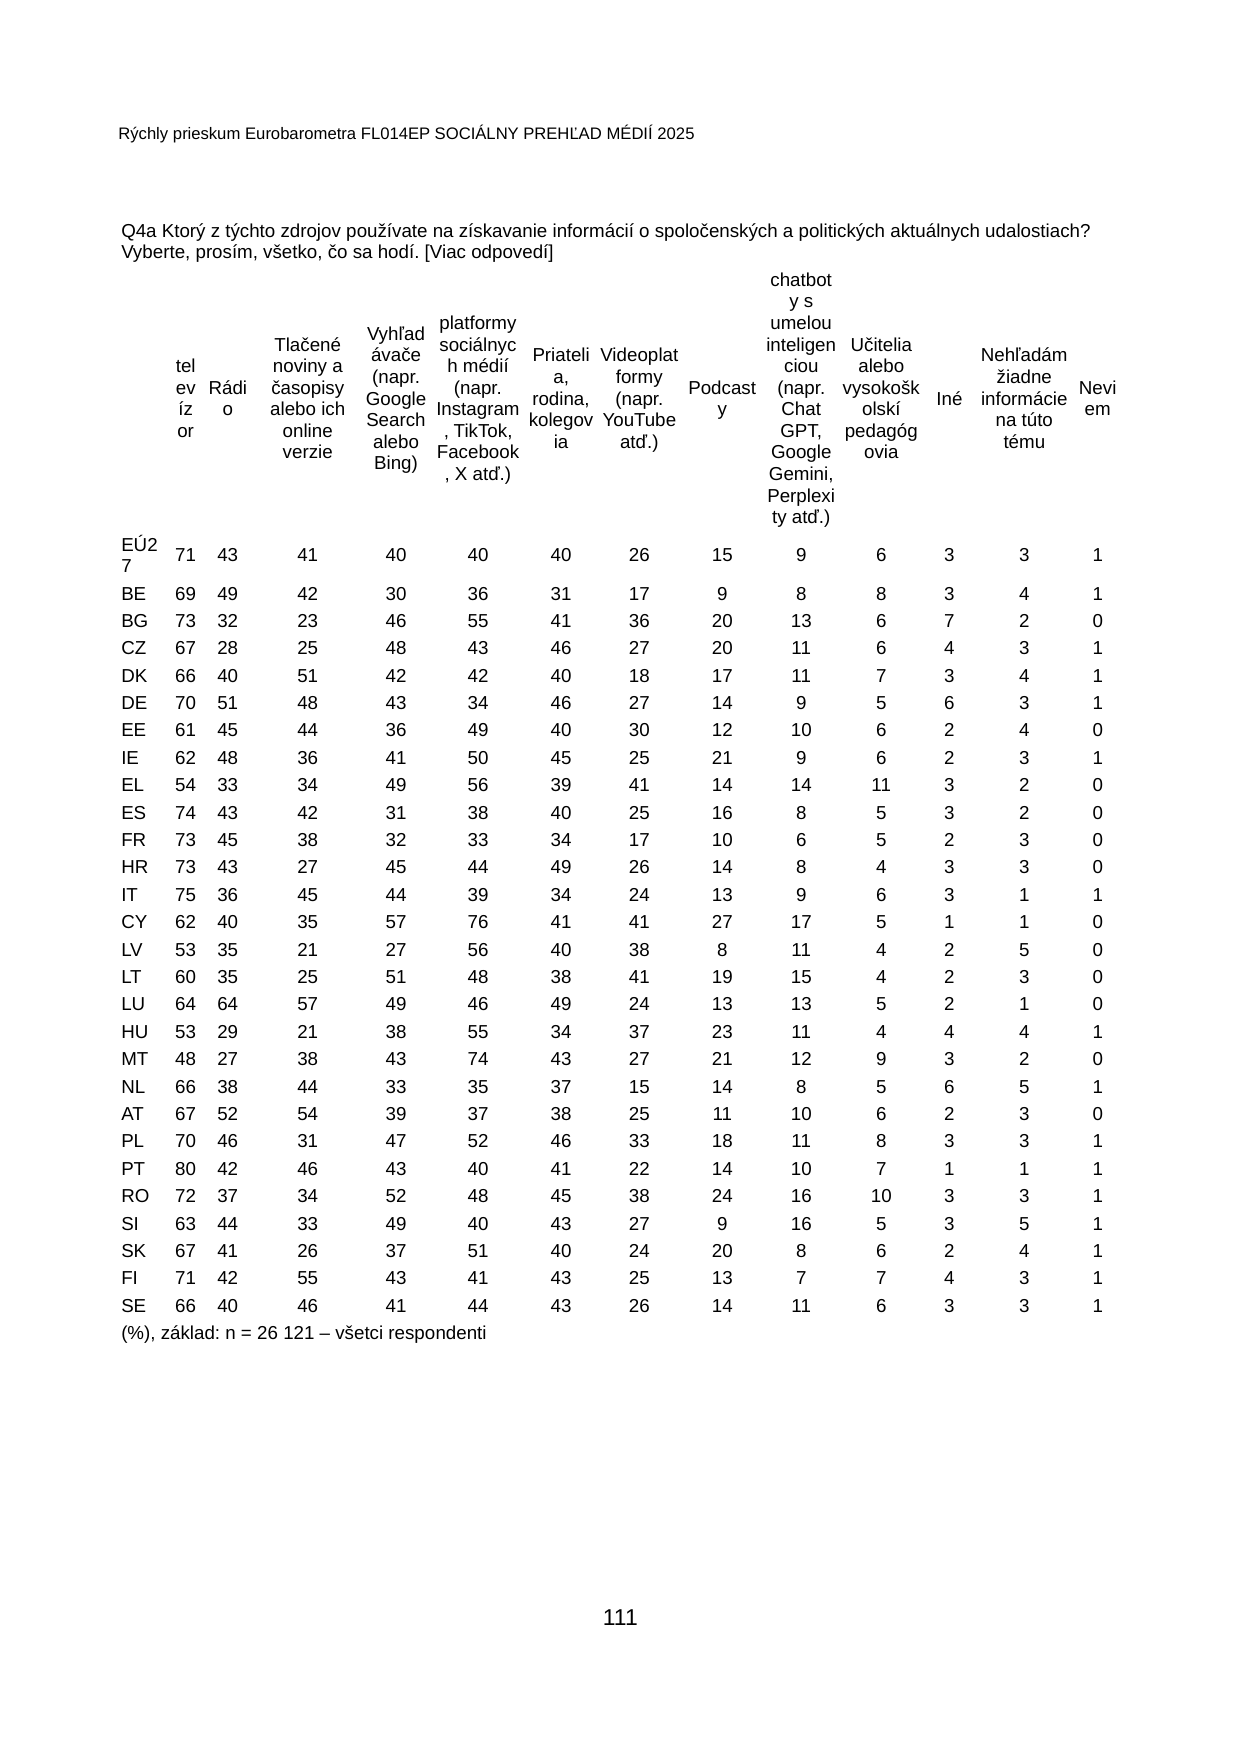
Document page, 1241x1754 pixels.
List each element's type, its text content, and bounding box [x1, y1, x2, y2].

table_cell 61 [170, 716, 200, 744]
table_cell 26 [597, 853, 681, 881]
table_cell SK [118, 1237, 170, 1264]
table_cell 1 [1073, 881, 1122, 908]
table_cell SI [118, 1210, 170, 1237]
table_cell BG [118, 607, 170, 634]
table_cell 1 [1073, 689, 1122, 716]
table_cell 66 [170, 1292, 200, 1319]
table_cell 46 [524, 689, 597, 716]
table_cell 6 [763, 826, 839, 853]
table_cell 6 [839, 1292, 923, 1319]
table_cell 38 [431, 799, 524, 826]
table_cell 2 [923, 936, 975, 963]
table_cell 4 [839, 1018, 923, 1045]
table_cell ES [118, 799, 170, 826]
table_cell 8 [681, 936, 763, 963]
table_cell 43 [200, 799, 255, 826]
table_cell 3 [975, 1264, 1073, 1292]
table_cell 3 [975, 530, 1073, 579]
table_cell 64 [170, 990, 200, 1018]
table_cell 6 [839, 744, 923, 771]
table_cell 24 [681, 1182, 763, 1209]
table_cell 44 [431, 853, 524, 881]
table_cell 8 [763, 853, 839, 881]
table_cell 31 [360, 799, 431, 826]
table_cell 27 [255, 853, 360, 881]
table_cell 9 [763, 744, 839, 771]
table_cell 11 [763, 936, 839, 963]
table_cell 54 [255, 1100, 360, 1127]
table_cell 53 [170, 1018, 200, 1045]
table_cell 7 [839, 1264, 923, 1292]
table_cell [118, 266, 170, 530]
table_cell 36 [200, 881, 255, 908]
table_cell 3 [975, 853, 1073, 881]
table_cell HU [118, 1018, 170, 1045]
table_cell 11 [763, 662, 839, 689]
table_cell 25 [255, 634, 360, 662]
table_cell 38 [597, 936, 681, 963]
table_cell 26 [255, 1237, 360, 1264]
table_cell 43 [360, 1045, 431, 1072]
table_cell 12 [763, 1045, 839, 1072]
table_cell 9 [763, 530, 839, 579]
table_cell 80 [170, 1155, 200, 1182]
table_cell 73 [170, 826, 200, 853]
table_cell DE [118, 689, 170, 716]
table_cell CY [118, 908, 170, 936]
table_cell 16 [681, 799, 763, 826]
table_cell 12 [681, 716, 763, 744]
table_cell 6 [839, 1100, 923, 1127]
table_cell 31 [255, 1127, 360, 1155]
table_cell 6 [839, 530, 923, 579]
table_cell 3 [975, 826, 1073, 853]
table_cell 1 [1073, 634, 1122, 662]
table_cell 35 [255, 908, 360, 936]
table_cell 3 [975, 1100, 1073, 1127]
table_cell 35 [431, 1073, 524, 1100]
table_cell 5 [839, 799, 923, 826]
table_cell 43 [524, 1292, 597, 1319]
table_cell 6 [839, 634, 923, 662]
table_cell 21 [255, 936, 360, 963]
table_cell 3 [923, 1127, 975, 1155]
table_cell 27 [597, 689, 681, 716]
table_cell 34 [524, 826, 597, 853]
table_cell 49 [524, 990, 597, 1018]
table_cell 71 [170, 1264, 200, 1292]
table_cell 36 [255, 744, 360, 771]
table_cell MT [118, 1045, 170, 1072]
table_cell 46 [524, 1127, 597, 1155]
table_cell 44 [255, 1073, 360, 1100]
table_cell 44 [431, 1292, 524, 1319]
table_cell 42 [200, 1264, 255, 1292]
table_cell 41 [360, 1292, 431, 1319]
table_cell 41 [200, 1237, 255, 1264]
table_cell 26 [597, 1292, 681, 1319]
table_cell 25 [597, 1100, 681, 1127]
table_cell 3 [923, 530, 975, 579]
table_cell 3 [975, 1292, 1073, 1319]
table_cell 19 [681, 963, 763, 990]
table_cell 4 [923, 1018, 975, 1045]
table_cell 5 [975, 1210, 1073, 1237]
table_cell BE [118, 579, 170, 607]
table_cell 4 [923, 1264, 975, 1292]
table_cell 37 [524, 1073, 597, 1100]
table_cell 38 [255, 1045, 360, 1072]
table_cell 43 [431, 634, 524, 662]
table_cell 18 [597, 662, 681, 689]
table_cell 52 [360, 1182, 431, 1209]
table_cell 14 [681, 1155, 763, 1182]
table_cell 30 [597, 716, 681, 744]
table_cell 35 [200, 936, 255, 963]
table_cell 37 [431, 1100, 524, 1127]
table_cell 45 [524, 1182, 597, 1209]
table_cell 44 [200, 1210, 255, 1237]
table_cell 73 [170, 853, 200, 881]
table_cell 13 [763, 607, 839, 634]
table_cell 10 [839, 1182, 923, 1209]
table_cell 40 [524, 716, 597, 744]
table_cell 31 [524, 579, 597, 607]
table_cell 48 [431, 1182, 524, 1209]
table_cell 39 [524, 771, 597, 798]
table_cell 3 [923, 853, 975, 881]
table_cell 1 [1073, 1018, 1122, 1045]
table_cell 49 [431, 716, 524, 744]
table_cell 4 [975, 579, 1073, 607]
table_cell 41 [524, 908, 597, 936]
table_cell 46 [255, 1292, 360, 1319]
table_cell 38 [524, 1100, 597, 1127]
table_cell 1 [1073, 1127, 1122, 1155]
table_cell 2 [923, 826, 975, 853]
table_cell 33 [360, 1073, 431, 1100]
table_cell 46 [200, 1127, 255, 1155]
table_cell 51 [360, 963, 431, 990]
table_cell 3 [923, 771, 975, 798]
table_cell 55 [255, 1264, 360, 1292]
table_cell 4 [839, 963, 923, 990]
table_cell chatboty s umelou inteligenciou (napr. Chat GPT, Google Gemini, Perplexity atď.) [763, 266, 839, 530]
table_cell 45 [255, 881, 360, 908]
table_cell 27 [200, 1045, 255, 1072]
table_cell 45 [200, 716, 255, 744]
table_cell 7 [839, 662, 923, 689]
table_cell 45 [524, 744, 597, 771]
table_cell 2 [923, 990, 975, 1018]
table_cell 43 [360, 1155, 431, 1182]
table_cell 37 [360, 1237, 431, 1264]
table_cell 4 [975, 662, 1073, 689]
table_cell 27 [597, 1045, 681, 1072]
table_cell 23 [681, 1018, 763, 1045]
table_cell 38 [255, 826, 360, 853]
table_cell 7 [923, 607, 975, 634]
table_cell 6 [923, 1073, 975, 1100]
table_cell 23 [255, 607, 360, 634]
table_cell 27 [360, 936, 431, 963]
table_cell 42 [200, 1155, 255, 1182]
table_cell 20 [681, 1237, 763, 1264]
table_cell 71 [170, 530, 200, 579]
table_cell 6 [839, 716, 923, 744]
table_cell 70 [170, 1127, 200, 1155]
table_cell 5 [975, 936, 1073, 963]
table_cell 6 [839, 607, 923, 634]
table_cell 5 [839, 1073, 923, 1100]
table_cell 8 [763, 579, 839, 607]
table_cell 9 [839, 1045, 923, 1072]
table_cell 11 [763, 1018, 839, 1045]
table_cell 42 [360, 662, 431, 689]
table_cell 55 [431, 607, 524, 634]
table_cell 1 [1073, 744, 1122, 771]
table_cell 43 [200, 530, 255, 579]
table_cell 40 [524, 530, 597, 579]
table_cell 17 [597, 579, 681, 607]
table_cell 63 [170, 1210, 200, 1237]
table_cell 0 [1073, 1100, 1122, 1127]
table_cell 8 [839, 579, 923, 607]
table_cell 10 [763, 1100, 839, 1127]
table_cell 40 [524, 662, 597, 689]
table_cell LU [118, 990, 170, 1018]
table_cell 9 [763, 881, 839, 908]
table_cell EL [118, 771, 170, 798]
table_cell 49 [200, 579, 255, 607]
table_cell 11 [839, 771, 923, 798]
table_cell 2 [923, 1100, 975, 1127]
table_cell 33 [200, 771, 255, 798]
table_cell 4 [839, 853, 923, 881]
table_cell 40 [200, 1292, 255, 1319]
table_cell 57 [360, 908, 431, 936]
table_cell 10 [681, 826, 763, 853]
table_cell EE [118, 716, 170, 744]
table_cell 2 [975, 607, 1073, 634]
table_cell 41 [524, 1155, 597, 1182]
table_cell 1 [975, 1155, 1073, 1182]
table_cell 4 [923, 634, 975, 662]
table_cell 24 [597, 990, 681, 1018]
table_cell 9 [763, 689, 839, 716]
table_cell 14 [681, 853, 763, 881]
table_cell 2 [975, 771, 1073, 798]
table_cell 3 [975, 1182, 1073, 1209]
table_cell 3 [975, 1127, 1073, 1155]
table_cell 24 [597, 881, 681, 908]
table_cell 13 [681, 1264, 763, 1292]
table_cell 11 [681, 1100, 763, 1127]
table_cell 27 [681, 908, 763, 936]
table_cell 5 [839, 990, 923, 1018]
table_cell 20 [681, 607, 763, 634]
table_cell 2 [923, 963, 975, 990]
table_cell 42 [255, 579, 360, 607]
table_cell 48 [255, 689, 360, 716]
table_cell 32 [200, 607, 255, 634]
table_cell LV [118, 936, 170, 963]
table_cell LT [118, 963, 170, 990]
table_cell 49 [524, 853, 597, 881]
table_cell Priatelia, rodina, kolegovia [524, 266, 597, 530]
table_cell 33 [597, 1127, 681, 1155]
table_cell SE [118, 1292, 170, 1319]
table_cell 1 [1073, 1237, 1122, 1264]
table_cell 34 [255, 771, 360, 798]
table_header Q4a Ktorý z týchto zdrojov používate na získavanie informácií o spoločenských a politických aktuálnych udalostiach? Vyberte, prosím, všetko, čo sa hodí. [Viac odpovedí] [118, 217, 1122, 266]
table_cell 66 [170, 1073, 200, 1100]
table_cell 39 [360, 1100, 431, 1127]
table_cell 13 [681, 990, 763, 1018]
table_cell 1 [1073, 1155, 1122, 1182]
table_cell 17 [681, 662, 763, 689]
table_cell 21 [681, 1045, 763, 1072]
table_cell 14 [681, 771, 763, 798]
table_cell 22 [597, 1155, 681, 1182]
table_cell 46 [360, 607, 431, 634]
table_cell AT [118, 1100, 170, 1127]
table_cell 37 [200, 1182, 255, 1209]
table_cell 4 [975, 1237, 1073, 1264]
table_cell 51 [200, 689, 255, 716]
table_cell 3 [975, 634, 1073, 662]
table_cell platformy sociálnych médií (napr. Instagram, TikTok, Facebook, X atď.) [431, 266, 524, 530]
table_cell 1 [923, 908, 975, 936]
table_cell 40 [431, 1210, 524, 1237]
table_cell 43 [524, 1045, 597, 1072]
table_cell Podcasty [681, 266, 763, 530]
table_cell 9 [681, 1210, 763, 1237]
table_cell 34 [255, 1182, 360, 1209]
table_cell 0 [1073, 936, 1122, 963]
table_cell 21 [255, 1018, 360, 1045]
table_cell 49 [360, 1210, 431, 1237]
table_cell 44 [255, 716, 360, 744]
table_cell 38 [597, 1182, 681, 1209]
table_cell 24 [597, 1237, 681, 1264]
table_cell 51 [255, 662, 360, 689]
table_cell 43 [524, 1264, 597, 1292]
table_cell 64 [200, 990, 255, 1018]
table_cell FR [118, 826, 170, 853]
table_cell 40 [524, 799, 597, 826]
table_cell 41 [597, 963, 681, 990]
table_cell 14 [681, 689, 763, 716]
table_cell 1 [975, 990, 1073, 1018]
table_cell 8 [763, 1073, 839, 1100]
table_cell 34 [431, 689, 524, 716]
table_cell 67 [170, 634, 200, 662]
table_cell 3 [923, 1210, 975, 1237]
table_cell 51 [431, 1237, 524, 1264]
table_cell 41 [255, 530, 360, 579]
table_cell 5 [839, 826, 923, 853]
table_cell 9 [681, 579, 763, 607]
table_cell 25 [597, 1264, 681, 1292]
table_cell 76 [431, 908, 524, 936]
table_cell 56 [431, 771, 524, 798]
table_cell 4 [975, 1018, 1073, 1045]
table_cell 2 [923, 716, 975, 744]
table_cell 33 [255, 1210, 360, 1237]
table_cell Videoplatformy (napr. YouTube atď.) [597, 266, 681, 530]
table_cell 53 [170, 936, 200, 963]
table_cell 20 [681, 634, 763, 662]
table_cell 15 [681, 530, 763, 579]
table_cell CZ [118, 634, 170, 662]
table_cell 1 [1073, 1264, 1122, 1292]
table_cell 48 [360, 634, 431, 662]
table_cell 36 [597, 607, 681, 634]
table_cell 74 [170, 799, 200, 826]
table_cell 40 [524, 936, 597, 963]
table_cell 1 [1073, 1292, 1122, 1319]
table_cell 13 [763, 990, 839, 1018]
table_cell 14 [681, 1292, 763, 1319]
table_cell 1 [1073, 579, 1122, 607]
table_cell 27 [597, 634, 681, 662]
table_cell 67 [170, 1237, 200, 1264]
table_cell televízor [170, 266, 200, 530]
table_cell 40 [431, 530, 524, 579]
table_cell 13 [681, 881, 763, 908]
table_cell 52 [431, 1127, 524, 1155]
table_cell 72 [170, 1182, 200, 1209]
table_cell 41 [597, 908, 681, 936]
table_cell 40 [524, 1237, 597, 1264]
table_cell 18 [681, 1127, 763, 1155]
table_cell 0 [1073, 607, 1122, 634]
table_cell 46 [255, 1155, 360, 1182]
table_cell 41 [431, 1264, 524, 1292]
table_cell 0 [1073, 771, 1122, 798]
table_cell 26 [597, 530, 681, 579]
table_cell 41 [360, 744, 431, 771]
table_cell 3 [923, 881, 975, 908]
table_cell 11 [763, 1292, 839, 1319]
table_cell 0 [1073, 716, 1122, 744]
table_cell 48 [200, 744, 255, 771]
table_cell 2 [923, 744, 975, 771]
table_cell (%), základ: n = 26 121 – všetci respondenti [118, 1319, 1122, 1346]
table_cell 49 [360, 990, 431, 1018]
table_cell 43 [524, 1210, 597, 1237]
table_cell Učitelia alebo vysokoškolskí pedagógovia [839, 266, 923, 530]
table_cell 3 [923, 799, 975, 826]
table_cell 0 [1073, 990, 1122, 1018]
table_cell 21 [681, 744, 763, 771]
table_cell 1 [1073, 530, 1122, 579]
table_cell 1 [1073, 662, 1122, 689]
table_cell 45 [200, 826, 255, 853]
table_cell 4 [975, 716, 1073, 744]
table_cell 45 [360, 853, 431, 881]
table_cell 34 [524, 881, 597, 908]
table_cell 25 [255, 963, 360, 990]
table_cell 6 [839, 881, 923, 908]
table_cell 0 [1073, 799, 1122, 826]
table_cell 1 [975, 881, 1073, 908]
table_cell 3 [923, 579, 975, 607]
table_cell 29 [200, 1018, 255, 1045]
table_cell 36 [360, 716, 431, 744]
table_cell Iné [923, 266, 975, 530]
table_cell 0 [1073, 826, 1122, 853]
table_cell IT [118, 881, 170, 908]
table_cell 0 [1073, 853, 1122, 881]
table_cell 30 [360, 579, 431, 607]
table_cell 8 [839, 1127, 923, 1155]
table_cell 75 [170, 881, 200, 908]
table_cell 40 [431, 1155, 524, 1182]
table_cell HR [118, 853, 170, 881]
table_cell 27 [597, 1210, 681, 1237]
table_cell 5 [839, 1210, 923, 1237]
table_cell 17 [763, 908, 839, 936]
table_cell Neviem [1073, 266, 1122, 530]
table_cell 48 [170, 1045, 200, 1072]
table_cell 74 [431, 1045, 524, 1072]
table_cell 15 [597, 1073, 681, 1100]
table_cell 25 [597, 744, 681, 771]
table_cell 40 [200, 908, 255, 936]
table_cell 28 [200, 634, 255, 662]
table_cell 3 [923, 1045, 975, 1072]
table_cell 47 [360, 1127, 431, 1155]
table_cell PT [118, 1155, 170, 1182]
table_cell Rádio [200, 266, 255, 530]
table_cell 1 [1073, 1210, 1122, 1237]
table_cell 7 [839, 1155, 923, 1182]
table_cell PL [118, 1127, 170, 1155]
table_cell 14 [763, 771, 839, 798]
table_cell 14 [681, 1073, 763, 1100]
table_cell 44 [360, 881, 431, 908]
table_cell 42 [255, 799, 360, 826]
table_cell DK [118, 662, 170, 689]
table_cell 7 [763, 1264, 839, 1292]
table_cell 4 [839, 936, 923, 963]
table_cell 5 [975, 1073, 1073, 1100]
table_cell 46 [431, 990, 524, 1018]
table_cell 37 [597, 1018, 681, 1045]
table_cell 2 [975, 1045, 1073, 1072]
table_cell 35 [200, 963, 255, 990]
table_cell 15 [763, 963, 839, 990]
table_cell 38 [524, 963, 597, 990]
table_cell 56 [431, 936, 524, 963]
table_cell 70 [170, 689, 200, 716]
table_cell 40 [360, 530, 431, 579]
table_cell 39 [431, 881, 524, 908]
table_cell 1 [923, 1155, 975, 1182]
table_cell 1 [1073, 1073, 1122, 1100]
table_cell 11 [763, 634, 839, 662]
table_cell 3 [923, 1292, 975, 1319]
table_cell 52 [200, 1100, 255, 1127]
table_cell 10 [763, 716, 839, 744]
table_cell 0 [1073, 963, 1122, 990]
table_cell 16 [763, 1210, 839, 1237]
table_cell 60 [170, 963, 200, 990]
table_cell 5 [839, 689, 923, 716]
table_cell 3 [975, 963, 1073, 990]
table_cell Vyhľadávače (napr. Google Search alebo Bing) [360, 266, 431, 530]
table_cell 46 [524, 634, 597, 662]
table_cell 25 [597, 799, 681, 826]
table_cell 3 [923, 662, 975, 689]
table_cell 0 [1073, 908, 1122, 936]
table_cell 48 [431, 963, 524, 990]
table_cell 62 [170, 744, 200, 771]
table_cell 40 [200, 662, 255, 689]
table_cell 1 [975, 908, 1073, 936]
table_cell IE [118, 744, 170, 771]
table_cell EÚ27 [118, 530, 170, 579]
table_cell 3 [923, 1182, 975, 1209]
table_cell Nehľadám žiadne informácie na túto tému [975, 266, 1073, 530]
table_cell 73 [170, 607, 200, 634]
table_cell 11 [763, 1127, 839, 1155]
table_cell 62 [170, 908, 200, 936]
table_cell 67 [170, 1100, 200, 1127]
table_cell 8 [763, 799, 839, 826]
table_cell 1 [1073, 1182, 1122, 1209]
table_cell 6 [839, 1237, 923, 1264]
table_cell 10 [763, 1155, 839, 1182]
table_cell 66 [170, 662, 200, 689]
table_cell 43 [360, 689, 431, 716]
table_cell 49 [360, 771, 431, 798]
table_cell 43 [200, 853, 255, 881]
table_cell 2 [975, 799, 1073, 826]
table_cell FI [118, 1264, 170, 1292]
table_cell 33 [431, 826, 524, 853]
table_cell 50 [431, 744, 524, 771]
table_cell 54 [170, 771, 200, 798]
table_cell Tlačené noviny a časopisy alebo ich online verzie [255, 266, 360, 530]
table_cell 41 [597, 771, 681, 798]
table_cell 3 [975, 744, 1073, 771]
table_cell 69 [170, 579, 200, 607]
table_cell 32 [360, 826, 431, 853]
table_cell 16 [763, 1182, 839, 1209]
table_cell 17 [597, 826, 681, 853]
table_cell 43 [360, 1264, 431, 1292]
table_cell 38 [200, 1073, 255, 1100]
table_cell 6 [923, 689, 975, 716]
table_cell 5 [839, 908, 923, 936]
table_cell 55 [431, 1018, 524, 1045]
table_cell 0 [1073, 1045, 1122, 1072]
table_cell 41 [524, 607, 597, 634]
table_cell 34 [524, 1018, 597, 1045]
table_cell 8 [763, 1237, 839, 1264]
table_cell RO [118, 1182, 170, 1209]
table_cell 42 [431, 662, 524, 689]
table_cell 36 [431, 579, 524, 607]
table_cell 2 [923, 1237, 975, 1264]
table_cell 57 [255, 990, 360, 1018]
table_cell 38 [360, 1018, 431, 1045]
table_cell 3 [975, 689, 1073, 716]
table_cell NL [118, 1073, 170, 1100]
